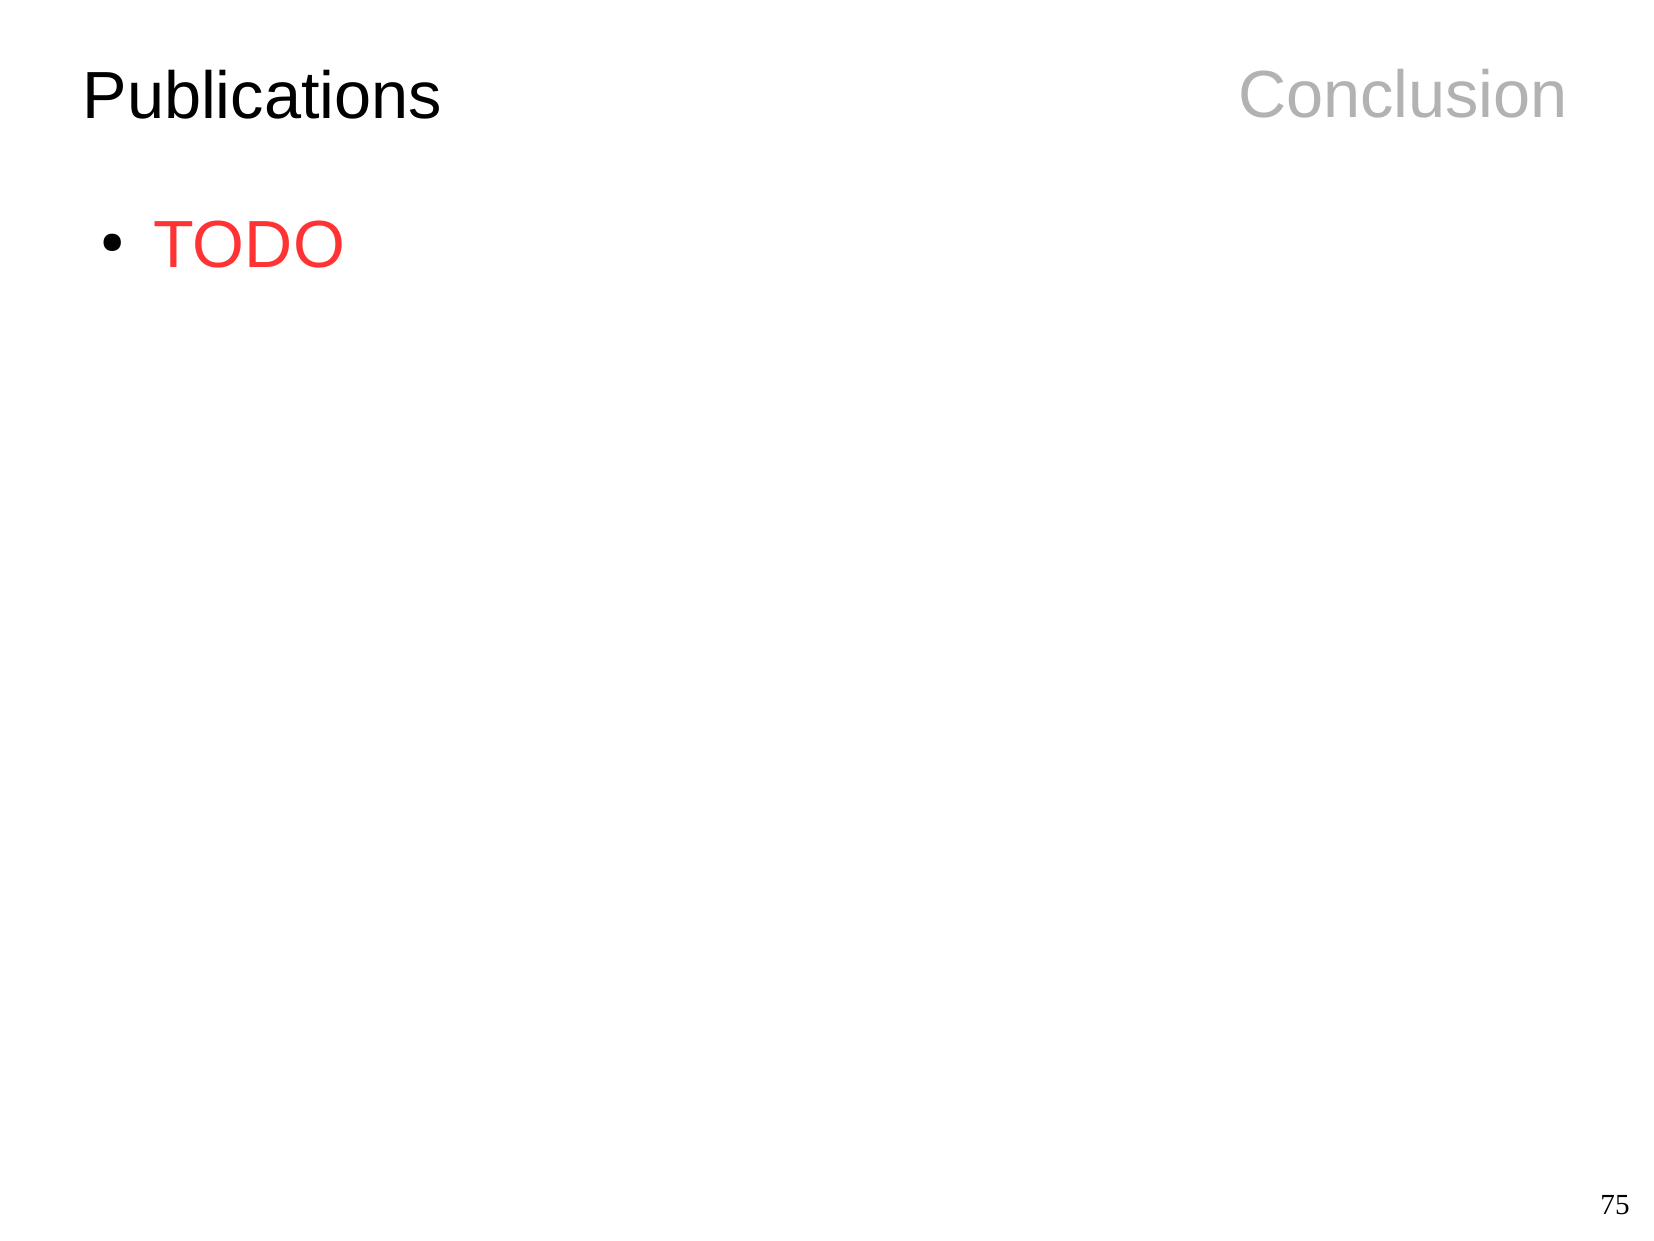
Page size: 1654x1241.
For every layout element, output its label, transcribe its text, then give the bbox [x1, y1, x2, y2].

list TODO [82, 206, 1571, 587]
title Publications [82, 49, 1571, 142]
